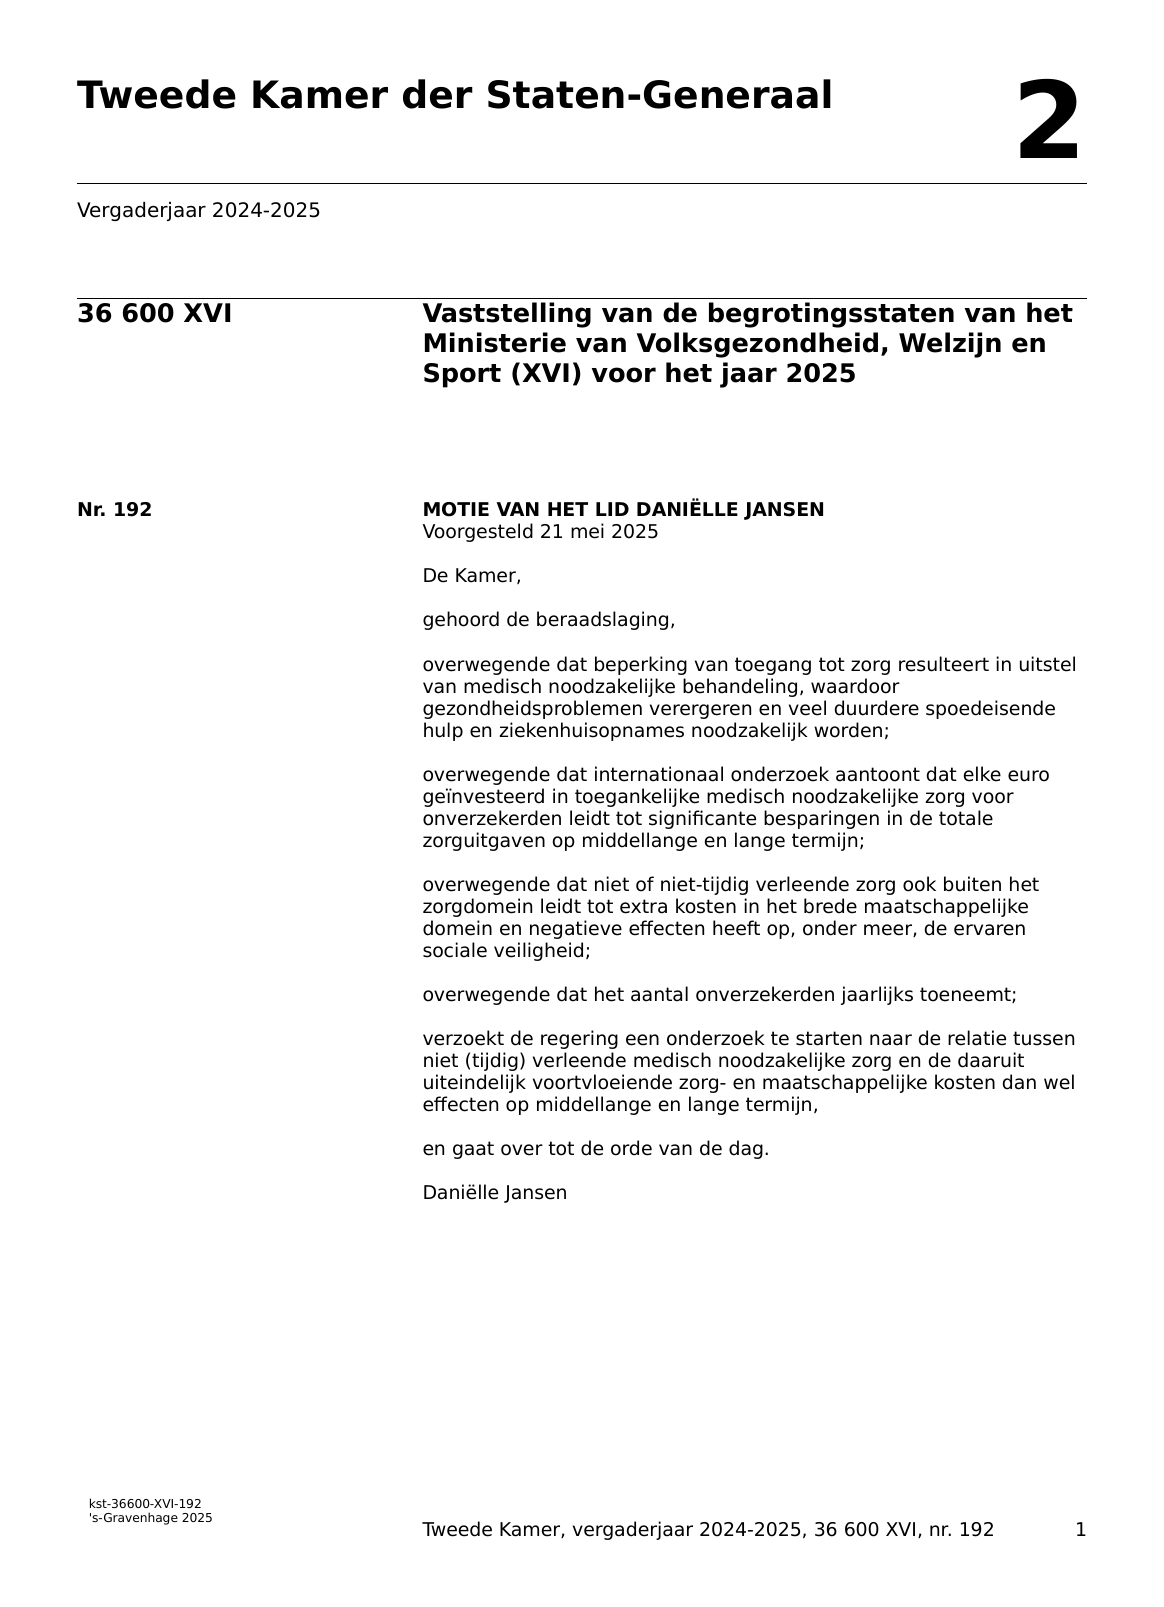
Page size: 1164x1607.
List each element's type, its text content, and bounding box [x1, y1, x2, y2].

text overwegende dat internationaal onderzoek aantoont dat elke euro geïnvesteerd in toegankelijke medisch noodzakelijke zorg voor onverzekerden leidt tot significante besparingen in de totale zorguitgaven op middellange en lange termijn; [422, 764, 1087, 852]
text kst-36600-XVI-192 [88, 1497, 323, 1511]
text De Kamer, [422, 565, 1087, 587]
text verzoekt de regering een onderzoek te starten naar de relatie tussen niet (tijdig) verleende medisch noodzakelijke zorg en de daaruit uiteindelijk voortvloeiende zorg- en maatschappelijke kosten dan wel effecten op middellange en lange termijn, [422, 1028, 1087, 1116]
text overwegende dat beperking van toegang tot zorg resulteert in uitstel van medisch noodzakelijke behandeling, waardoor gezondheidsproblemen verergeren en veel duurdere spoedeisende hulp en ziekenhuisopnames noodzakelijk worden; [422, 653, 1087, 741]
table_header Tweede Kamer der Staten-Generaal [77, 59, 886, 183]
subtitle Nr. 192 MOTIE VAN HET LID DANIËLLE JANSEN [77, 499, 1087, 521]
text gehoord de beraadslaging, [422, 609, 1087, 631]
text overwegende dat het aantal onverzekerden jaarlijks toeneemt; [422, 984, 1087, 1006]
table_header 2 [886, 59, 1087, 183]
text overwegende dat niet of niet-tijdig verleende zorg ook buiten het zorgdomein leidt tot extra kosten in het brede maatschappelijke domein en negatieve effecten heeft op, onder meer, de ervaren sociale veiligheid; [422, 874, 1087, 962]
table_cell Vergaderjaar 2024-2025 [77, 184, 1087, 298]
text en gaat over tot de orde van de dag. [422, 1138, 1087, 1160]
text Voorgesteld 21 mei 2025 [422, 521, 1087, 543]
text Daniëlle Jansen [422, 1182, 1087, 1204]
text 's-Gravenhage 2025 [88, 1511, 323, 1525]
subtitle 36 600 XVI Vaststelling van de begrotingsstaten van het Ministerie van Volksgezondheid, Welzijn en Sport (XVI) voor het jaar 2025 [77, 299, 1087, 388]
